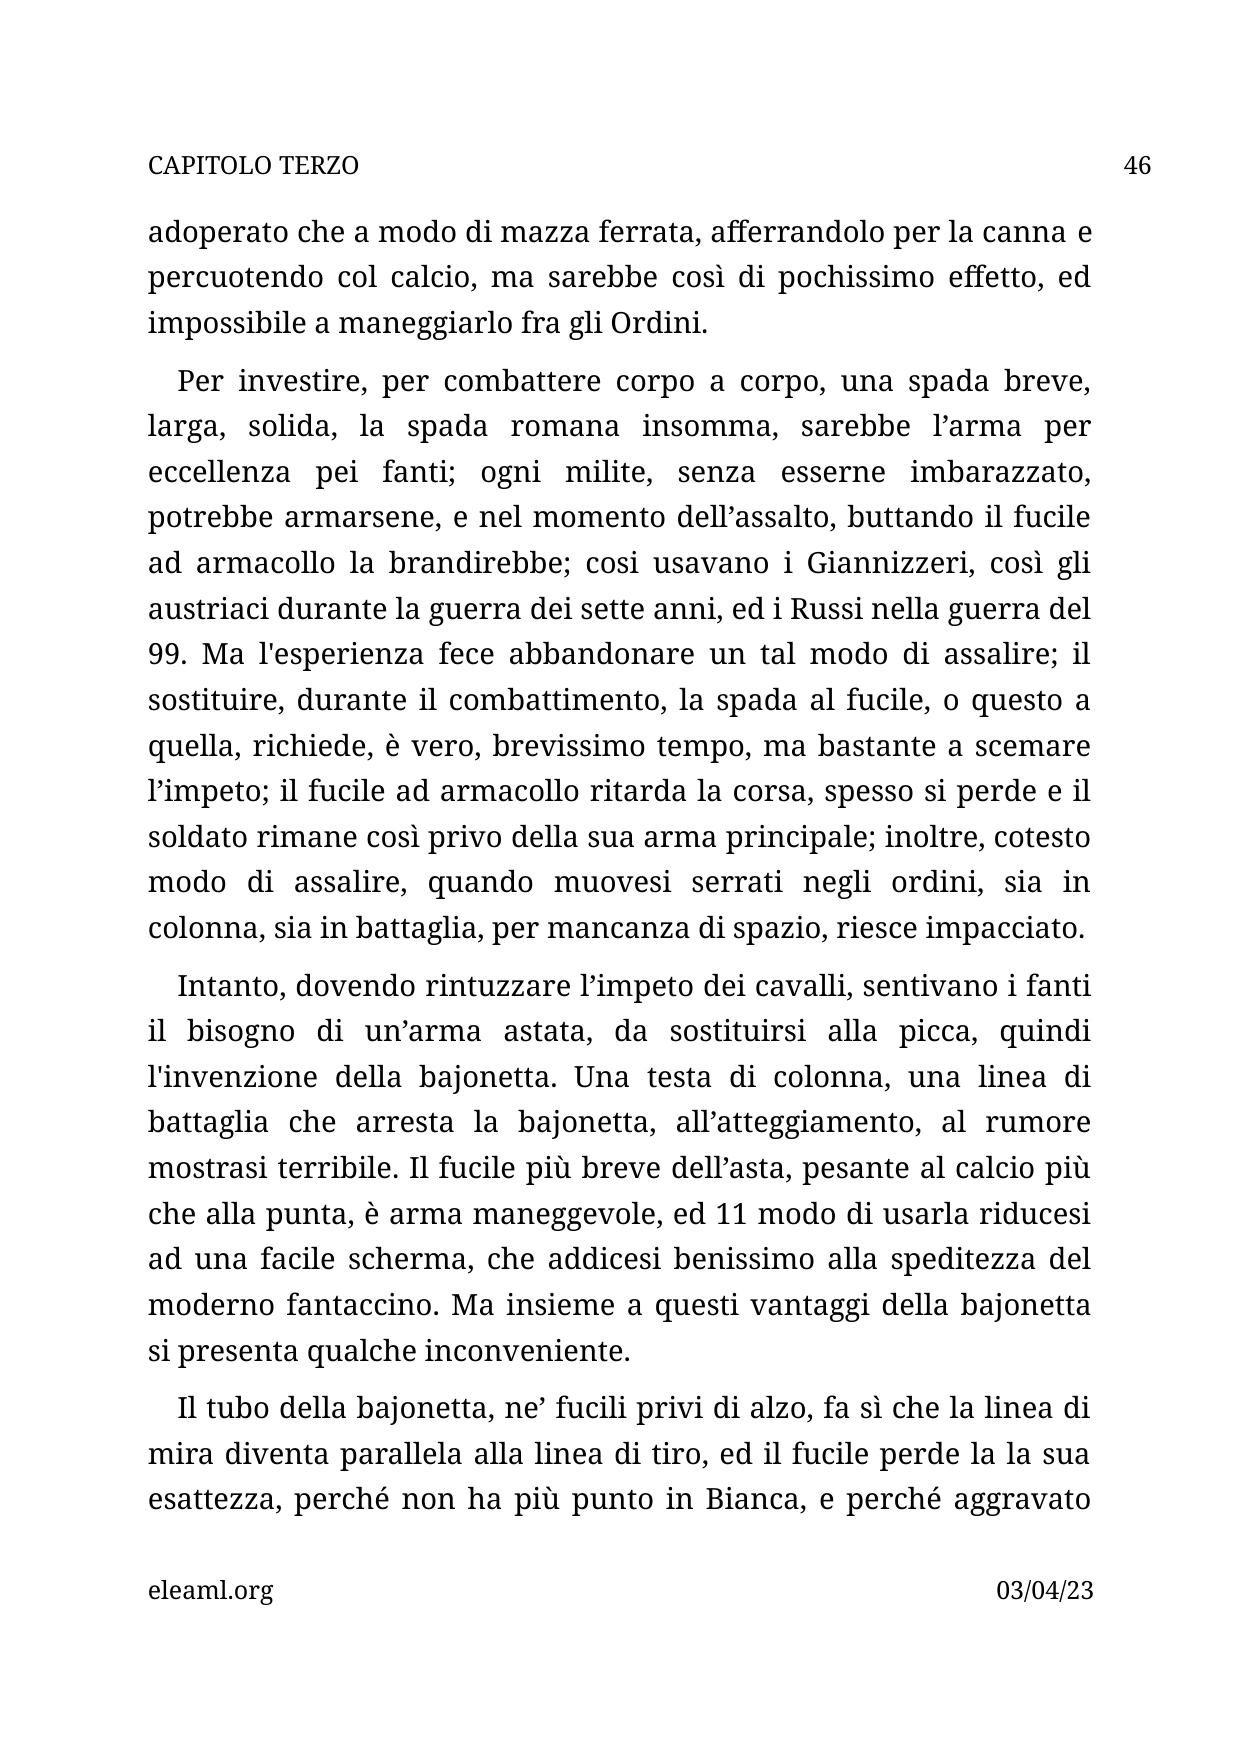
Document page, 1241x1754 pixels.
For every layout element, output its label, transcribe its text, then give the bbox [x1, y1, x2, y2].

text adoperato che a modo di mazza ferrata, afferrandolo per la canna e percuotendo col calcio, ma sarebbe così di pochissimo effetto, ed impossibile a maneggiarlo fra gli Ordini. [148, 211, 1093, 342]
text Per investire, per combattere corpo a corpo, una spada breve, larga, solida, la spada romana insomma, sarebbe l’arma per eccellenza pei fanti; ogni milite, senza esserne imbarazzato, potrebbe armarsene, e nel momento dell’assalto, buttando il fucile ad armacollo la brandirebbe; cosi usavano i Giannizzeri, così gli austriaci durante la guerra dei sette anni, ed i Russi nella guerra del 99. Ma l'esperienza fece abbandonare un tal modo di assalire; il sostituire, durante il combattimento, la spada al fucile, o questo a quella, richiede, è vero, brevissimo tempo, ma bastante a scemare l’impeto; il fucile ad armacollo ritarda la corsa, spesso si perde e il soldato rimane così privo della sua arma principale; inoltre, cotesto modo di assalire, quando muovesi serrati negli ordini, sia in colonna, sia in battaglia, per mancanza di spazio, riesce impacciato. [148, 360, 1093, 947]
text Intanto, dovendo rintuzzare l’impeto dei cavalli, sentivano i fanti il bisogno di un’arma astata, da sostituirsi alla picca, quindi l'invenzione della bajonetta. Una testa di colonna, una linea di battaglia che arresta la bajonetta, all’atteggiamento, al rumore mostrasi terribile. Il fucile più breve dell’asta, pesante al calcio più che alla punta, è arma maneggevole, ed 11 modo di usarla riducesi ad una facile scherma, che addicesi benissimo alla speditezza del moderno fantaccino. Ma insieme a questi vantaggi della bajonetta si presenta qualche inconveniente. [148, 965, 1093, 1369]
text Il tubo della bajonetta, ne’ fucili privi di alzo, fa sì che la linea di mira diventa parallela alla linea di tiro, ed il fucile perde la la sua esattezza, perché non ha più punto in Bianca, e perché aggravato [148, 1387, 1093, 1518]
